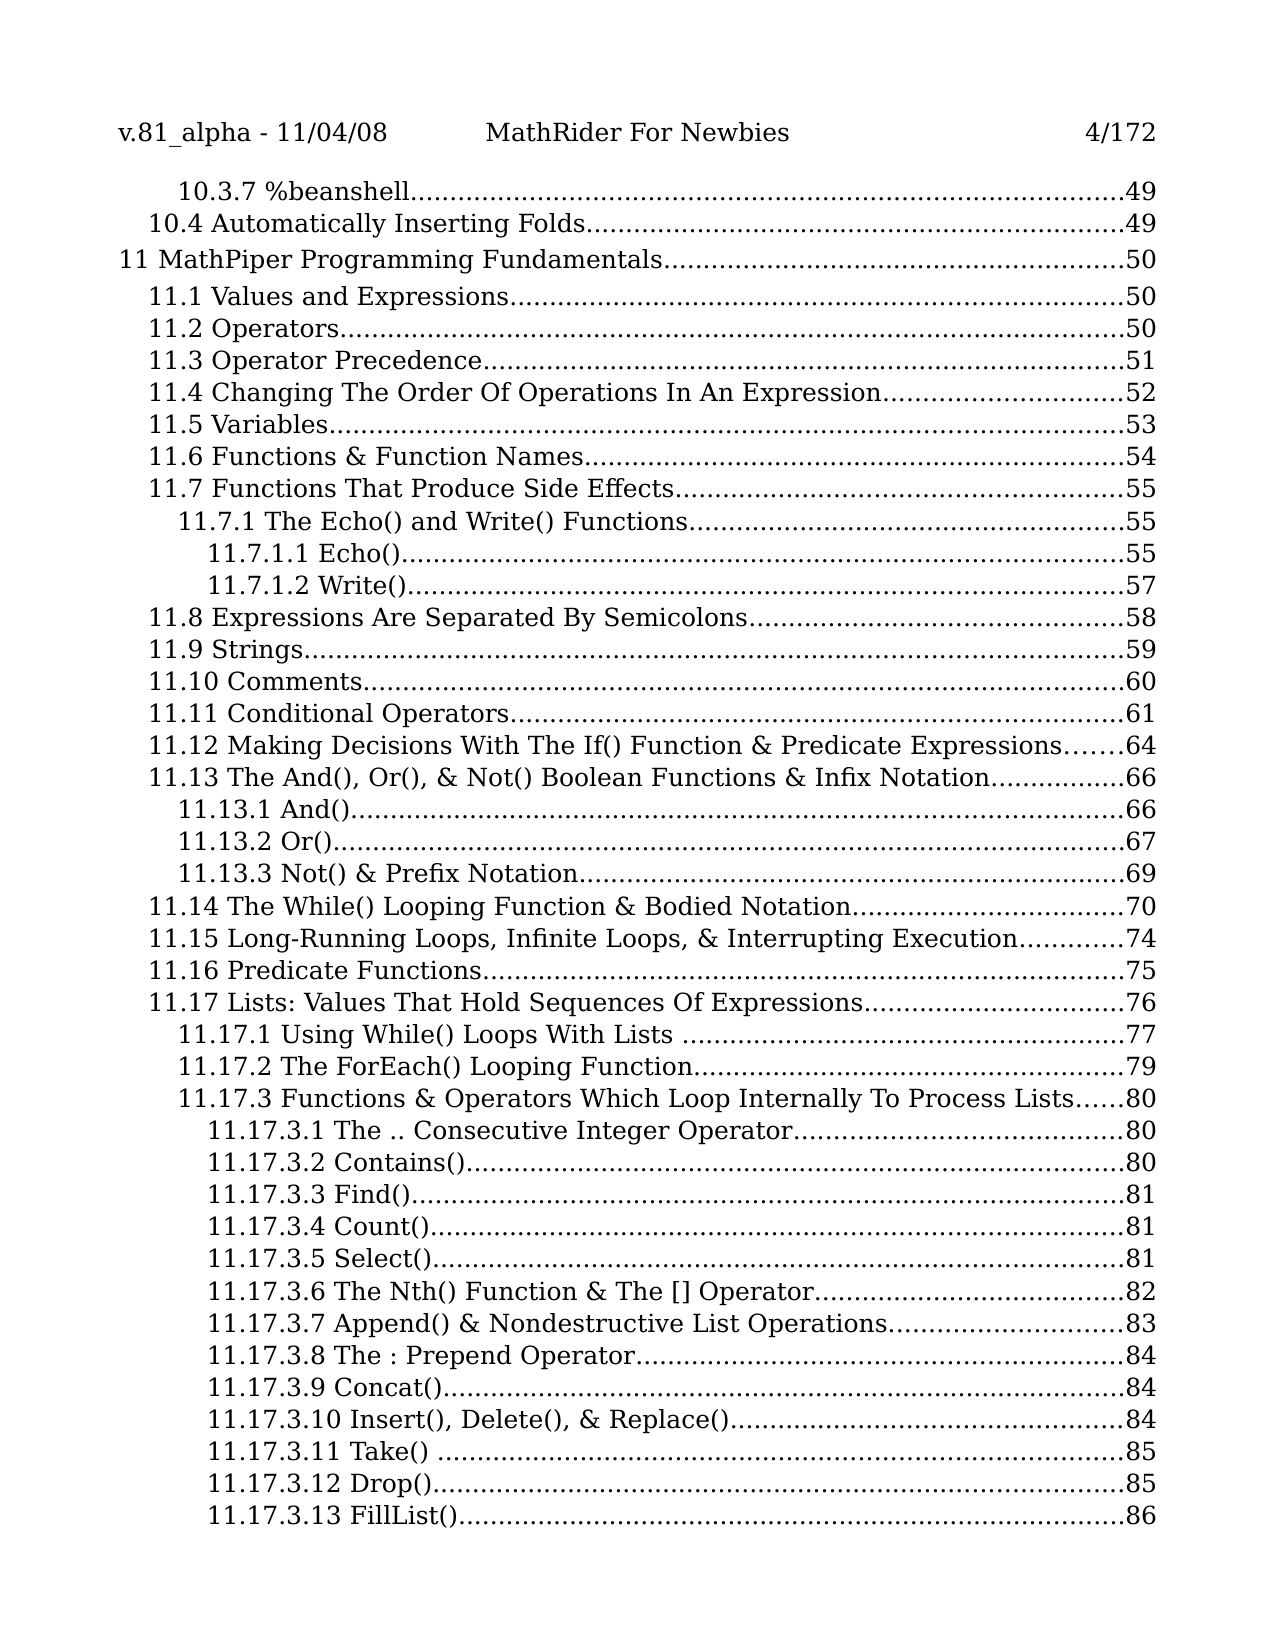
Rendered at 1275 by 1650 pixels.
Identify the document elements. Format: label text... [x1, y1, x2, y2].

text 11.17.3.6 The Nth() Function & The [] Operator 82 [207, 1277, 1157, 1306]
text 11.11 Conditional Operators 61 [148, 699, 1157, 728]
text 11.3 Operator Precedence 51 [148, 346, 1157, 376]
text 11.5 Variables 53 [148, 411, 1157, 440]
text 11.6 Functions & Function Names 54 [148, 443, 1157, 472]
text 11.15 Long-Running Loops, Infinite Loops, & Interrupting Execution 74 [148, 924, 1157, 953]
text 11.13 The And(), Or(), & Not() Boolean Functions & Infix Notation 66 [148, 763, 1157, 793]
text 11.7.1.2 Write() 57 [207, 571, 1157, 600]
text 11.17.3.8 The : Prepend Operator 84 [207, 1341, 1157, 1370]
text 10.4 Automatically Inserting Folds 49 [148, 209, 1157, 238]
text 11.17.3.1 The .. Consecutive Integer Operator 80 [207, 1116, 1157, 1146]
text 11.2 Operators 50 [148, 314, 1157, 343]
text 11.17 Lists: Values That Hold Sequences Of Expressions 76 [148, 988, 1157, 1017]
text 11.17.3.7 Append() & Nondestructive List Operations 83 [207, 1309, 1157, 1338]
text 11.17.3.11 Take() 85 [207, 1437, 1157, 1466]
text 11.17.3.10 Insert(), Delete(), & Replace() 84 [207, 1405, 1157, 1434]
text 11.17.3.4 Count() 81 [207, 1213, 1157, 1242]
text 11.17.3 Functions & Operators Which Loop Internally To Process Lists 80 [177, 1084, 1157, 1113]
text 11.17.3.2 Contains() 80 [207, 1148, 1157, 1178]
text 11.7.1 The Echo() and Write() Functions 55 [177, 507, 1157, 536]
text 11 MathPiper Programming Fundamentals 50 [118, 246, 1157, 275]
text 11.8 Expressions Are Separated By Semicolons 58 [148, 603, 1157, 632]
text 11.13.3 Not() & Prefix Notation 69 [177, 860, 1157, 889]
text 11.17.2 The ForEach() Looping Function 79 [177, 1052, 1157, 1081]
text 11.17.1 Using While() Loops With Lists 77 [177, 1020, 1157, 1049]
text 11.17.3.5 Select() 81 [207, 1245, 1157, 1274]
text 11.16 Predicate Functions 75 [148, 956, 1157, 985]
text 11.10 Comments 60 [148, 667, 1157, 696]
text 11.17.3.12 Drop() 85 [207, 1469, 1157, 1498]
text 11.12 Making Decisions With The If() Function & Predicate Expressions 64 [148, 731, 1157, 761]
text 11.13.2 Or() 67 [177, 828, 1157, 857]
text 11.14 The While() Looping Function & Bodied Notation 70 [148, 892, 1157, 921]
text 11.17.3.9 Concat() 84 [207, 1373, 1157, 1402]
text 11.9 Strings 59 [148, 635, 1157, 664]
text 11.7 Functions That Produce Side Effects 55 [148, 475, 1157, 504]
text 11.4 Changing The Order Of Operations In An Expression 52 [148, 378, 1157, 408]
text 11.13.1 And() 66 [177, 796, 1157, 825]
text 11.17.3.3 Find() 81 [207, 1181, 1157, 1210]
text 11.17.3.13 FillList() 86 [207, 1501, 1157, 1531]
text 11.1 Values and Expressions 50 [148, 282, 1157, 311]
text 10.3.7 %beanshell 49 [177, 177, 1157, 206]
text 11.7.1.1 Echo() 55 [207, 539, 1157, 568]
